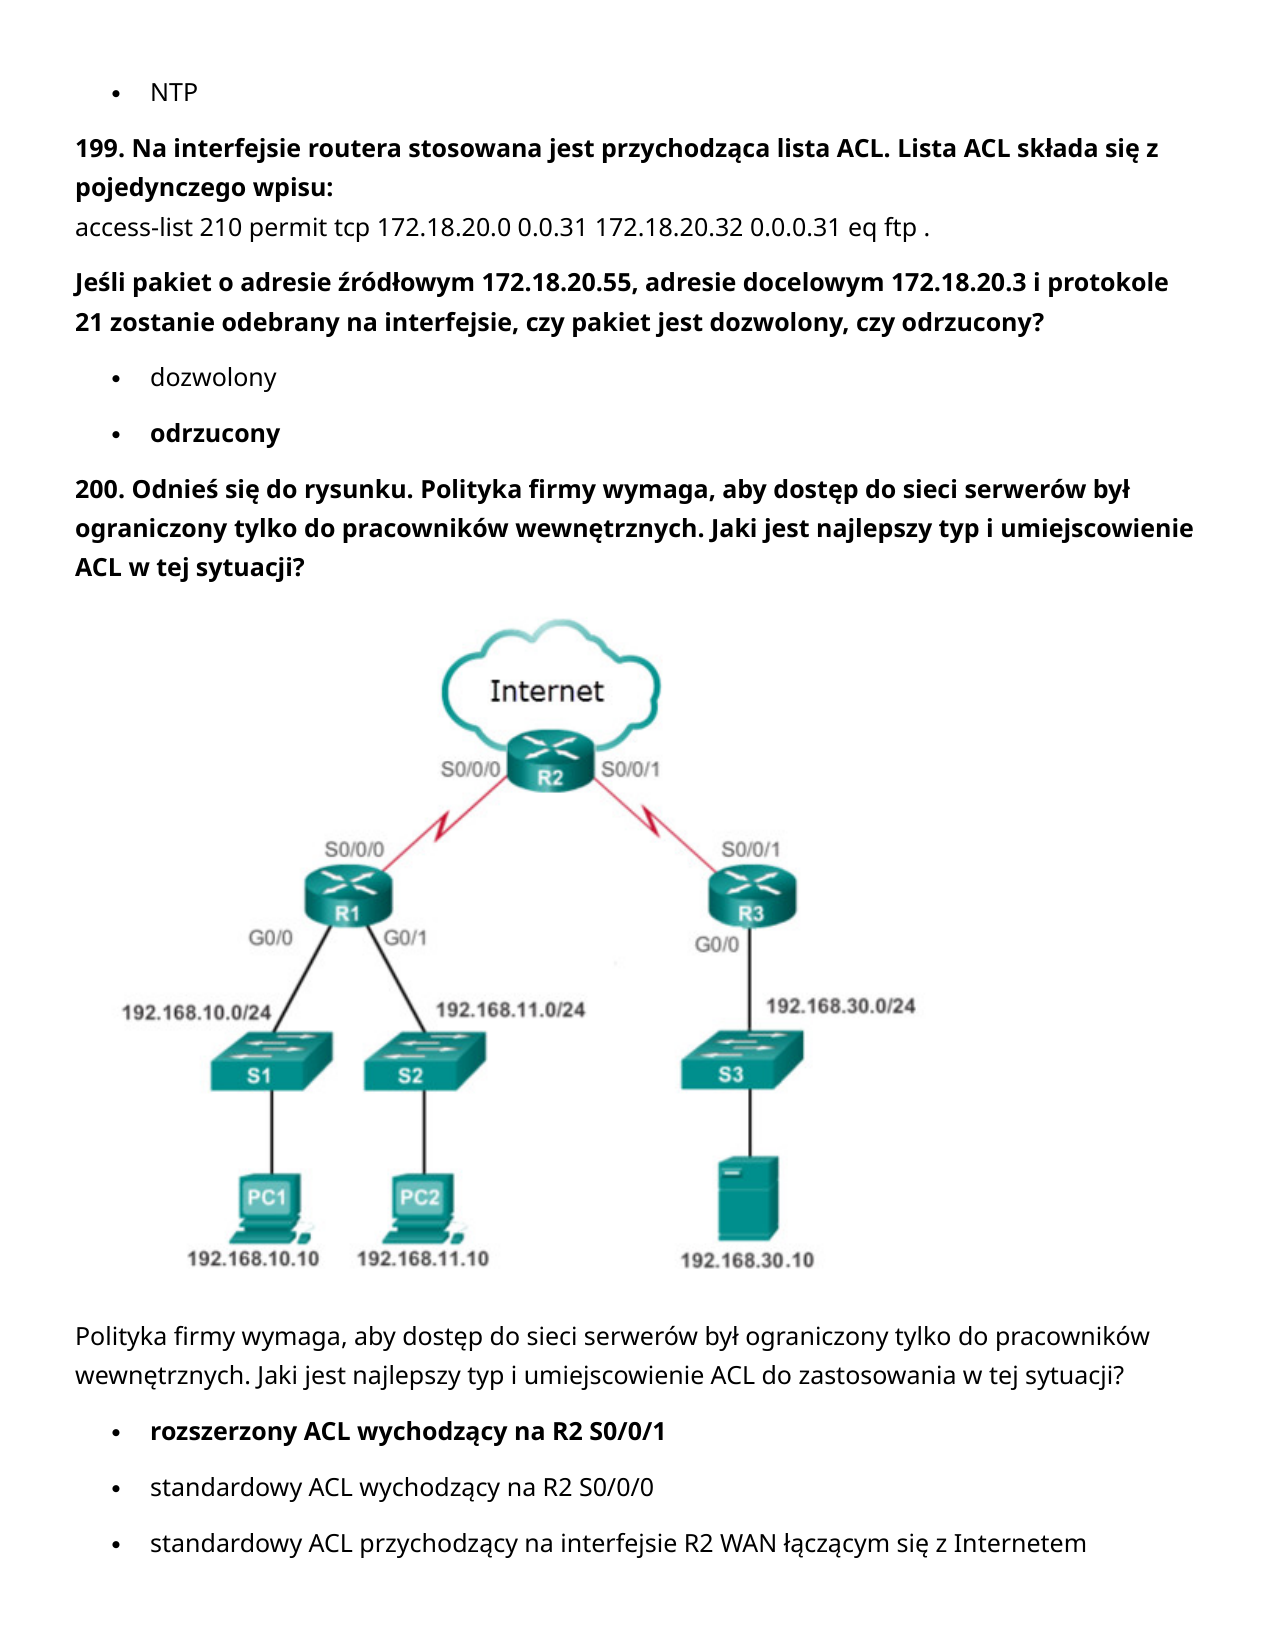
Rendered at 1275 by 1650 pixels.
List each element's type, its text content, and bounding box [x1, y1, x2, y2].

text Polityka firmy wymaga, aby dostęp do sieci serwerów był ograniczony tylko do pracowników wewnętrznych. Jaki jest najlepszy typ i umiejscowienie ACL do zastosowania w tej sytuacji? [75, 1319, 1200, 1392]
text 199. Na interfejsie routera stosowana jest przychodząca lista ACL. Lista ACL składa się z pojedynczego wpisu: access-list 210 permit tcp 172.18.20.0 0.0.31 172.18.20.32 0.0.0.31 eq ftp . [75, 131, 1200, 243]
text 200. Odnieś się do rysunku. Polityka firmy wymaga, aby dostęp do sieci serwerów był ograniczony tylko do pracowników wewnętrznych. Jaki jest najlepszy typ i umiejscowienie ACL w tej sytuacji? [75, 472, 1200, 584]
list standardowy ACL wychodzący na R2 S0/0/0 [112, 1470, 1200, 1504]
text Jeśli pakiet o adresie źródłowym 172.18.20.55, adresie docelowym 172.18.20.3 i protokole 21 zostanie odebrany na interfejsie, czy pakiet jest dozwolony, czy odrzucony? [75, 265, 1200, 338]
list dozwolony [112, 360, 1200, 394]
list standardowy ACL przychodzący na interfejsie R2 WAN łączącym się z Internetem [112, 1526, 1200, 1559]
list odrzucony [112, 416, 1200, 450]
list rozszerzony ACL wychodzący na R2 S0/0/1 [112, 1414, 1200, 1448]
list NTP [112, 75, 1200, 109]
